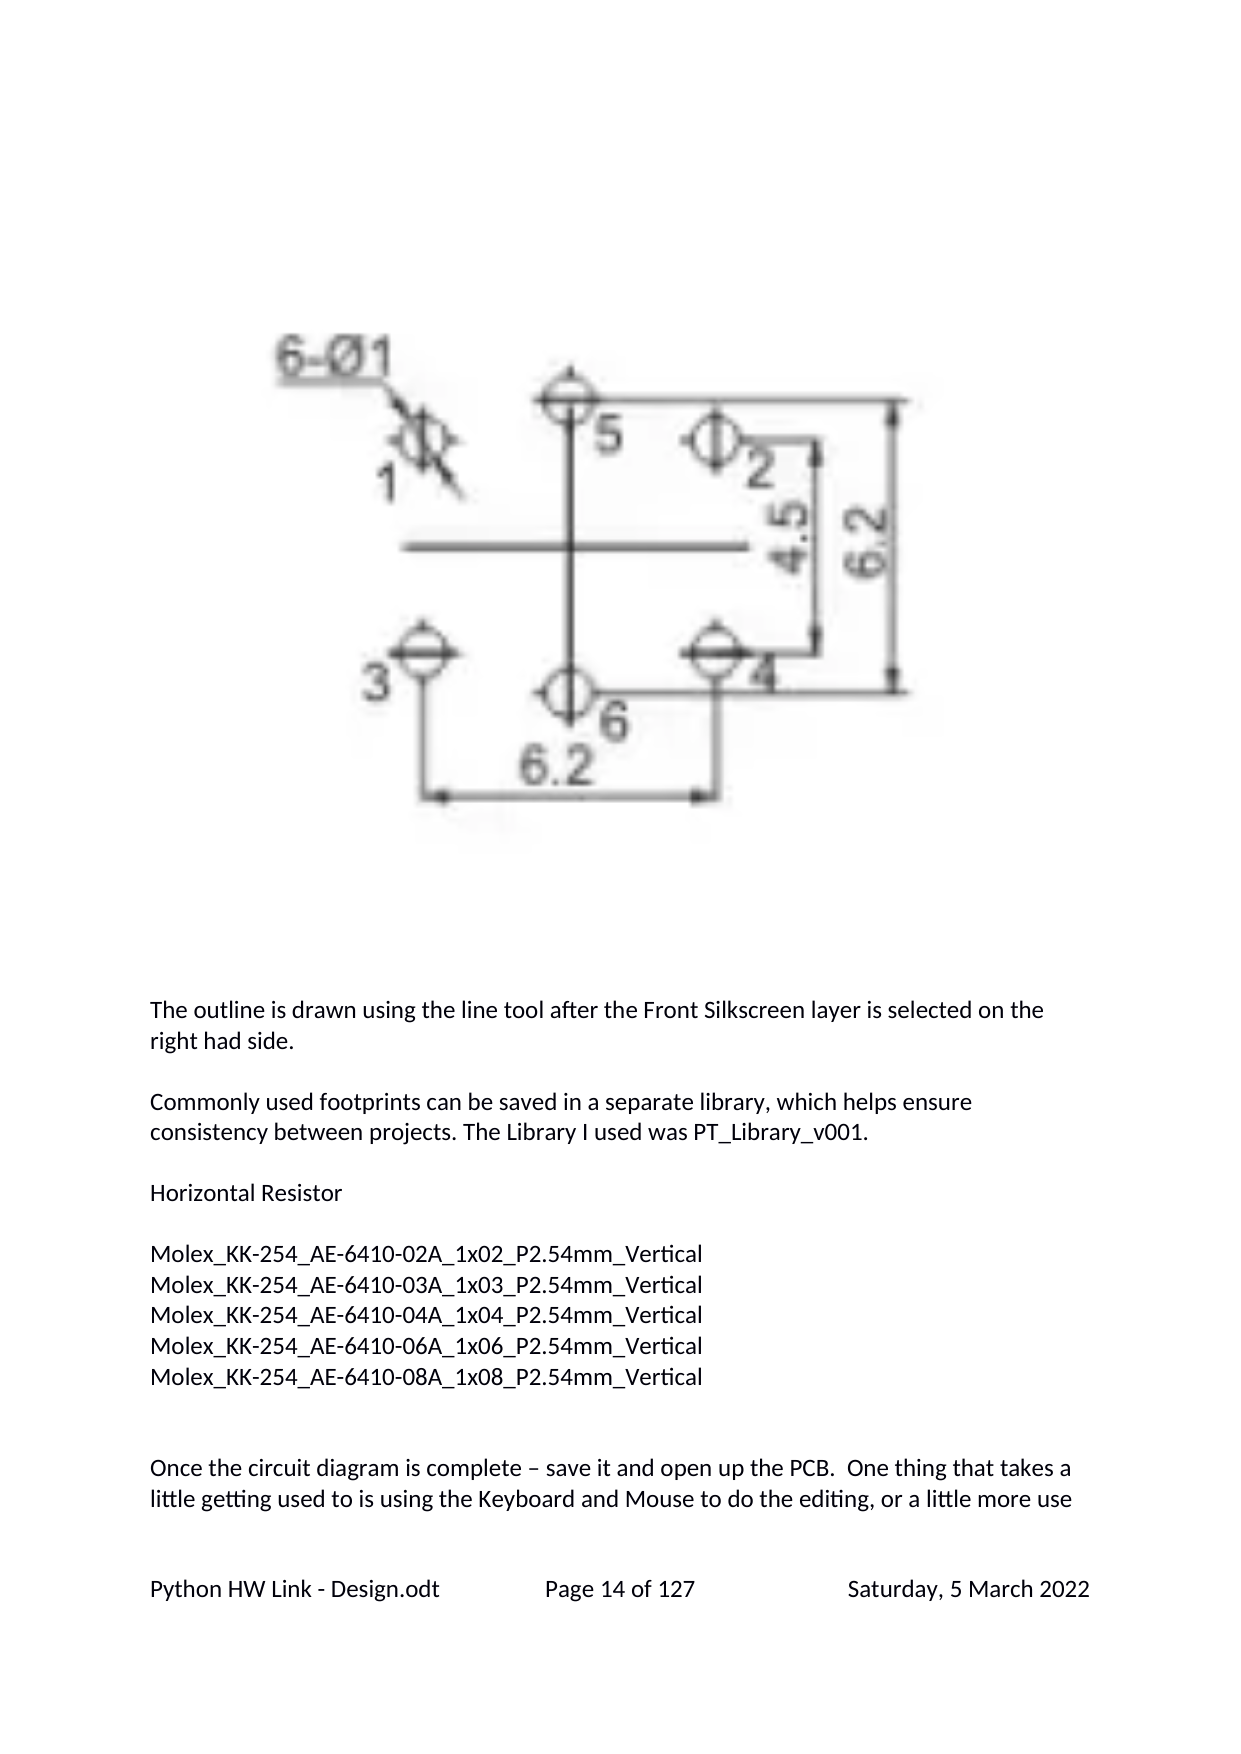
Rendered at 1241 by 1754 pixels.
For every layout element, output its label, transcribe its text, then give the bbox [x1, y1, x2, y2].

text Molex_KK-254_AE-6410-02A_1x02_P2.54mm_Vertical [150, 1238, 1090, 1269]
text Molex_KK-254_AE-6410-06A_1x06_P2.54mm_Vertical [150, 1330, 1090, 1361]
text Molex_KK-254_AE-6410-08A_1x08_P2.54mm_Vertical [150, 1361, 1090, 1391]
text Commonly used footprints can be saved in a separate library, which helps ensure consistency between projects. The Library I used was PT_Library_v001. [150, 1086, 1090, 1147]
picture [150, 150, 1091, 903]
text Once the circuit diagram is complete – save it and open up the PCB. One thing that takes a little getting used to is using the Keyboard and Mouse to do the editing, or a little more use [150, 1452, 1090, 1513]
text Molex_KK-254_AE-6410-04A_1x04_P2.54mm_Vertical [150, 1299, 1090, 1330]
text Molex_KK-254_AE-6410-03A_1x03_P2.54mm_Vertical [150, 1269, 1090, 1299]
text Horizontal Resistor [150, 1177, 1090, 1208]
text The outline is drawn using the line tool after the Front Silkscreen layer is selected on the right had side. [150, 994, 1090, 1055]
